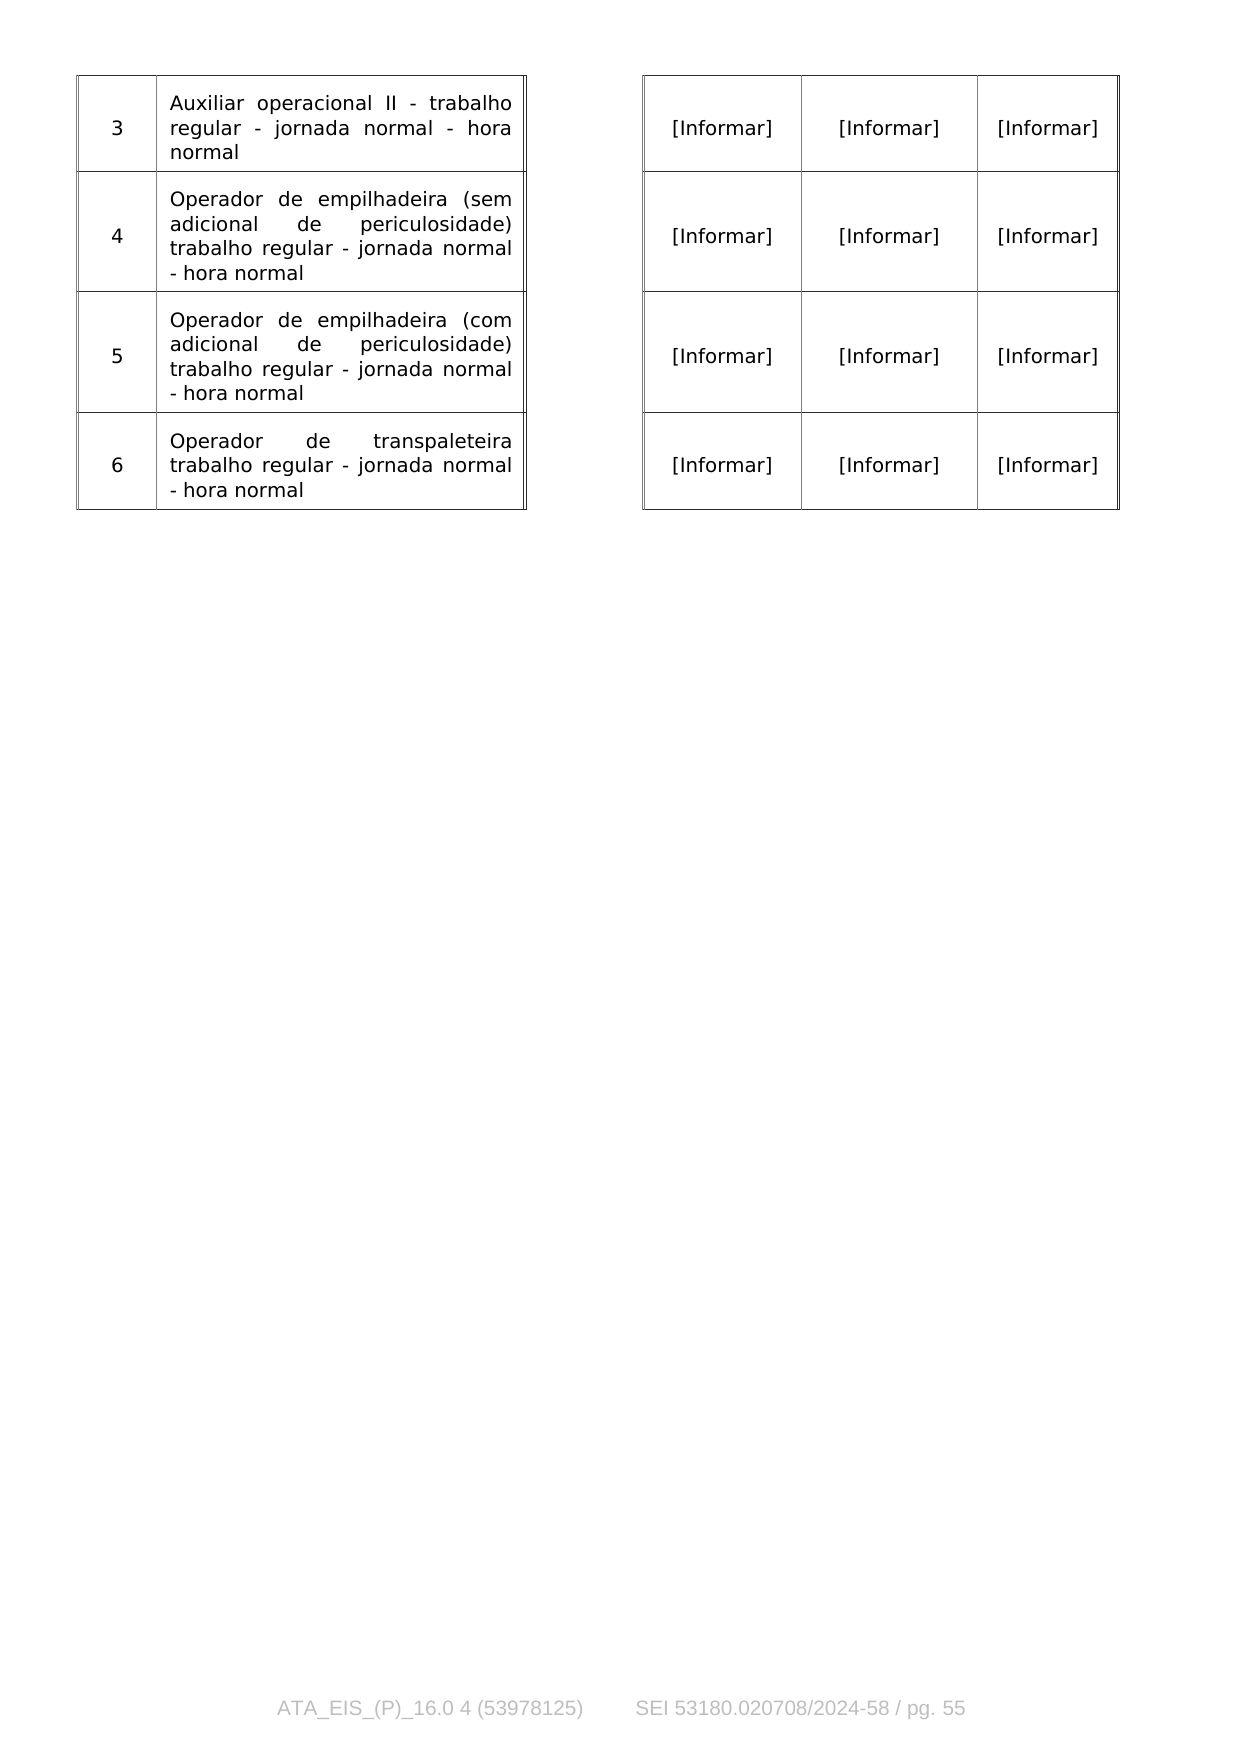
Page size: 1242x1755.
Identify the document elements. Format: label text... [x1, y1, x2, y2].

table_header [527, 75, 642, 509]
table_cell [Informar] [802, 292, 977, 412]
table_cell 5 [79, 292, 156, 412]
table_cell [Informar] [802, 413, 977, 509]
table_header [Informar] [978, 76, 1117, 171]
table_cell [Informar] [978, 292, 1117, 412]
table_cell [Informar] [978, 172, 1117, 291]
table_cell Operador de empilhadeira (com adicional de periculosidade) trabalho regular - jornada normal - hora normal [157, 292, 523, 412]
table_cell [Informar] [645, 292, 801, 412]
table_cell Operador de transpaleteira trabalho regular - jornada normal - hora normal [157, 413, 523, 509]
table_header 3 [79, 76, 156, 171]
table_cell [Informar] [802, 172, 977, 291]
table_cell 6 [79, 413, 156, 509]
table_header Auxiliar operacional II - trabalho regular - jornada normal - hora normal [157, 76, 523, 171]
table_cell [Informar] [645, 172, 801, 291]
table_cell [Informar] [978, 413, 1117, 509]
table_cell 4 [79, 172, 156, 291]
table_cell Operador de empilhadeira (sem adicional de periculosidade) trabalho regular - jornada normal - hora normal [157, 172, 523, 291]
table_header [Informar] [645, 76, 801, 171]
table_header [Informar] [802, 76, 977, 171]
table_cell [Informar] [645, 413, 801, 509]
